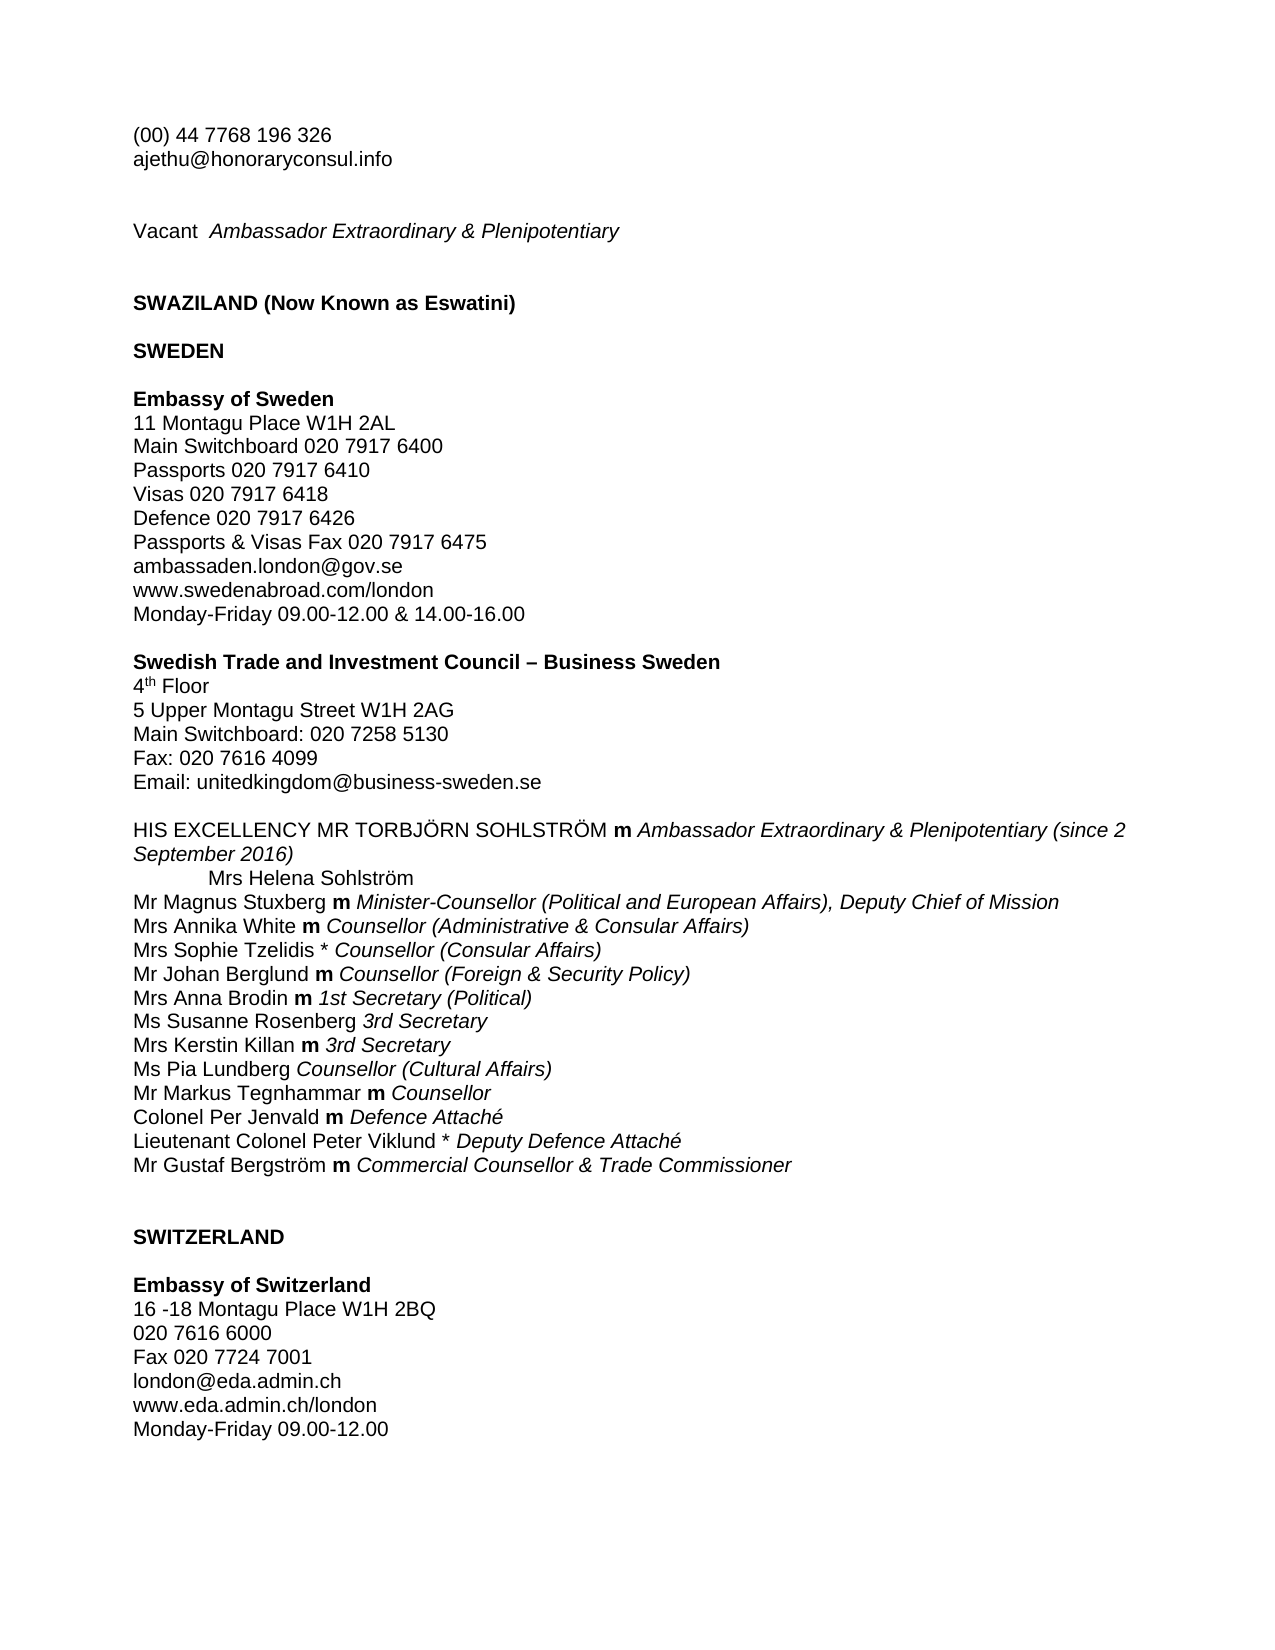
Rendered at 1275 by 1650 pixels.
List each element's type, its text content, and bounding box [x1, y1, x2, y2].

text ambassaden.london@gov.se [133, 554, 1181, 578]
text Ms Susanne Rosenberg 3rd Secretary [133, 1009, 1181, 1033]
text Lieutenant Colonel Peter Viklund * Deputy Defence Attaché [133, 1129, 1181, 1153]
text 16 -18 Montagu Place W1H 2BQ [133, 1297, 1181, 1321]
text Mrs Annika White m Counsellor (Administrative & Consular Affairs) [133, 913, 1181, 937]
text Mrs Anna Brodin m 1st Secretary (Political) [133, 985, 1181, 1009]
text HIS EXCELLENCY MR TORBJÖRN SOHLSTRÖM m Ambassador Extraordinary & Plenipotentiary (since 2 September 2016) [133, 818, 1181, 866]
text www.eda.admin.ch/london [133, 1393, 1181, 1417]
text Defence 020 7917 6426 [133, 506, 1181, 530]
text Embassy of Switzerland [133, 1273, 1181, 1297]
text 020 7616 6000 [133, 1321, 1181, 1345]
text Mrs Sophie Tzelidis * Counsellor (Consular Affairs) [133, 937, 1181, 961]
text Monday-Friday 09.00-12.00 & 14.00-16.00 [133, 602, 1181, 626]
text Mr Magnus Stuxberg m Minister-Counsellor (Political and European Affairs), Deputy Chief of Mission [133, 889, 1181, 913]
text london@eda.admin.ch [133, 1369, 1181, 1393]
text Passports 020 7917 6410 [133, 458, 1181, 482]
text Ms Pia Lundberg Counsellor (Cultural Affairs) [133, 1057, 1181, 1081]
text Mrs Helena Sohlström [133, 866, 1181, 889]
text Main Switchboard: 020 7258 5130 [133, 722, 1181, 746]
text SWITZERLAND [133, 1225, 1181, 1249]
text 4th Floor [133, 674, 1181, 698]
text Email: unitedkingdom@business-sweden.se [133, 770, 1181, 794]
text Fax: 020 7616 4099 [133, 746, 1181, 770]
subtitle SWAZILAND (Now Known as Eswatini) [133, 291, 1181, 314]
text Mr Johan Berglund m Counsellor (Foreign & Security Policy) [133, 961, 1181, 985]
text (00) 44 7768 196 326 [133, 123, 1181, 147]
text Vacant Ambassador Extraordinary & Plenipotentiary [133, 219, 1181, 243]
text ajethu@honoraryconsul.info [133, 147, 1181, 171]
text Main Switchboard 020 7917 6400 [133, 434, 1181, 458]
text www.swedenabroad.com/london [133, 578, 1181, 602]
text 5 Upper Montagu Street W1H 2AG [133, 698, 1181, 722]
text Monday-Friday 09.00-12.00 [133, 1417, 1181, 1441]
text Fax 020 7724 7001 [133, 1345, 1181, 1369]
subtitle Embassy of Sweden [133, 386, 1181, 410]
subtitle Swedish Trade and Investment Council – Business Sweden [133, 650, 1181, 674]
text Mr Gustaf Bergström m Commercial Counsellor & Trade Commissioner [133, 1153, 1181, 1177]
text Mr Markus Tegnhammar m Counsellor [133, 1081, 1181, 1105]
text Mrs Kerstin Killan m 3rd Secretary [133, 1033, 1181, 1057]
text Visas 020 7917 6418 [133, 482, 1181, 506]
text 11 Montagu Place W1H 2AL [133, 410, 1181, 434]
text SWEDEN [133, 338, 1181, 362]
text Passports & Visas Fax 020 7917 6475 [133, 530, 1181, 554]
text Colonel Per Jenvald m Defence Attaché [133, 1105, 1181, 1129]
